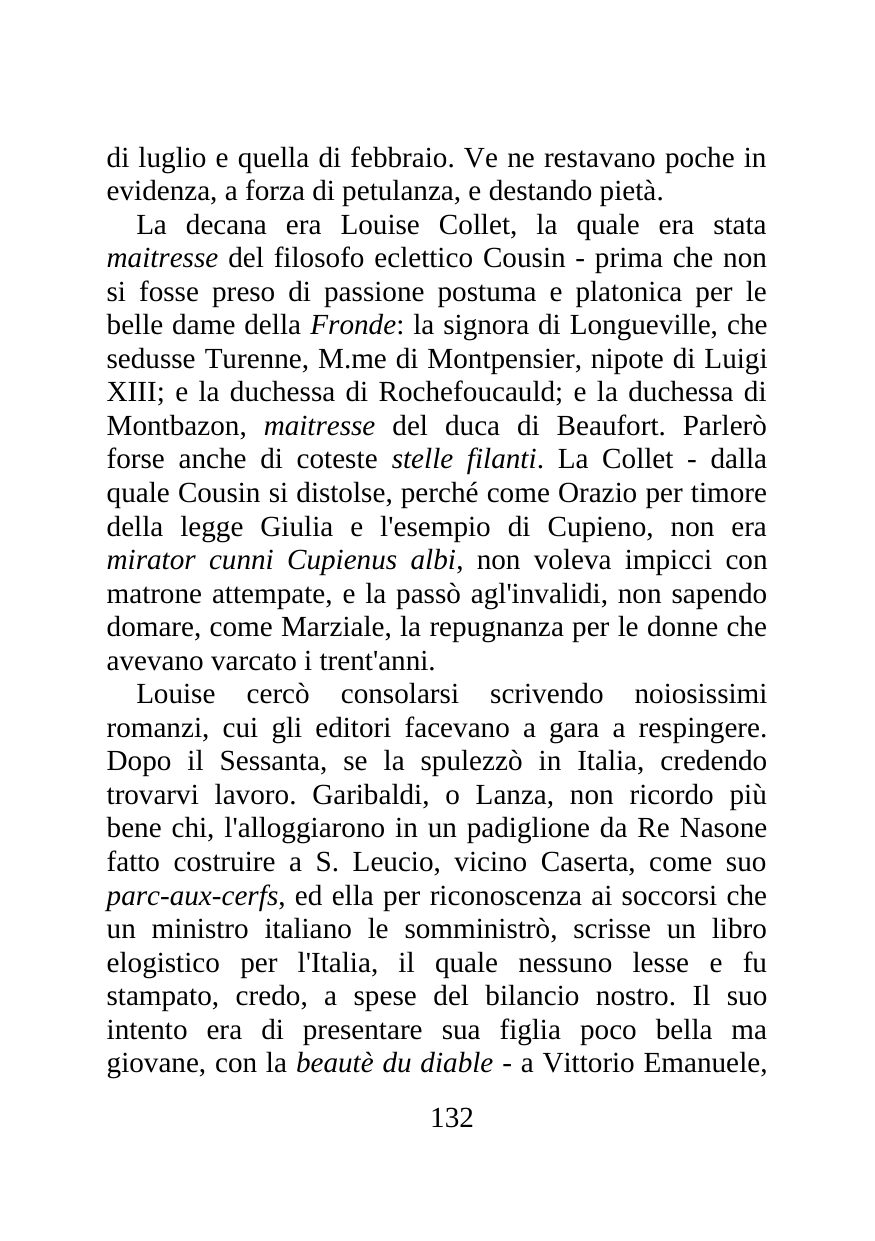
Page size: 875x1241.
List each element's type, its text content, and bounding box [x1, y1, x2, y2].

text Louise cercò consolarsi scrivendo noiosissimi romanzi, cui gli editori facevano a gara a respingere. Dopo il Sessanta, se la spulezzò in Italia, credendo trovarvi lavoro. Garibaldi, o Lanza, non ricordo più bene chi, l'alloggiarono in un padiglione da Re Nasone fatto costruire a S. Leucio, vicino Caserta, come suo parc-aux-cerfs, ed ella per riconoscenza ai soccorsi che un ministro italiano le somministrò, scrisse un libro elogistico per l'Italia, il quale nessuno lesse e fu stampato, credo, a spese del bilancio nostro. Il suo intento era di presentare sua figlia poco bella ma giovane, con la beautè du diable - a Vittorio Emanuele, [106, 676, 768, 1079]
text La decana era Louise Collet, la quale era stata maitresse del filosofo eclettico Cousin - prima che non si fosse preso di passione postuma e platonica per le belle dame della Fronde: la signora di Longueville, che sedusse Turenne, M.me di Montpensier, nipote di Luigi XIII; e la duchessa di Rochefoucauld; e la duchessa di Montbazon, maitresse del duca di Beaufort. Parlerò forse anche di coteste stelle filanti. La Collet - dalla quale Cousin si distolse, perché come Orazio per timore della legge Giulia e l'esempio di Cupieno, non era mirator cunni Cupienus albi, non voleva impicci con matrone attempate, e la passò agl'invalidi, non sapendo domare, come Marziale, la repugnanza per le donne che avevano varcato i trent'anni. [106, 207, 768, 676]
text di luglio e quella di febbraio. Ve ne restavano poche in evidenza, a forza di petulanza, e destando pietà. [106, 140, 768, 207]
